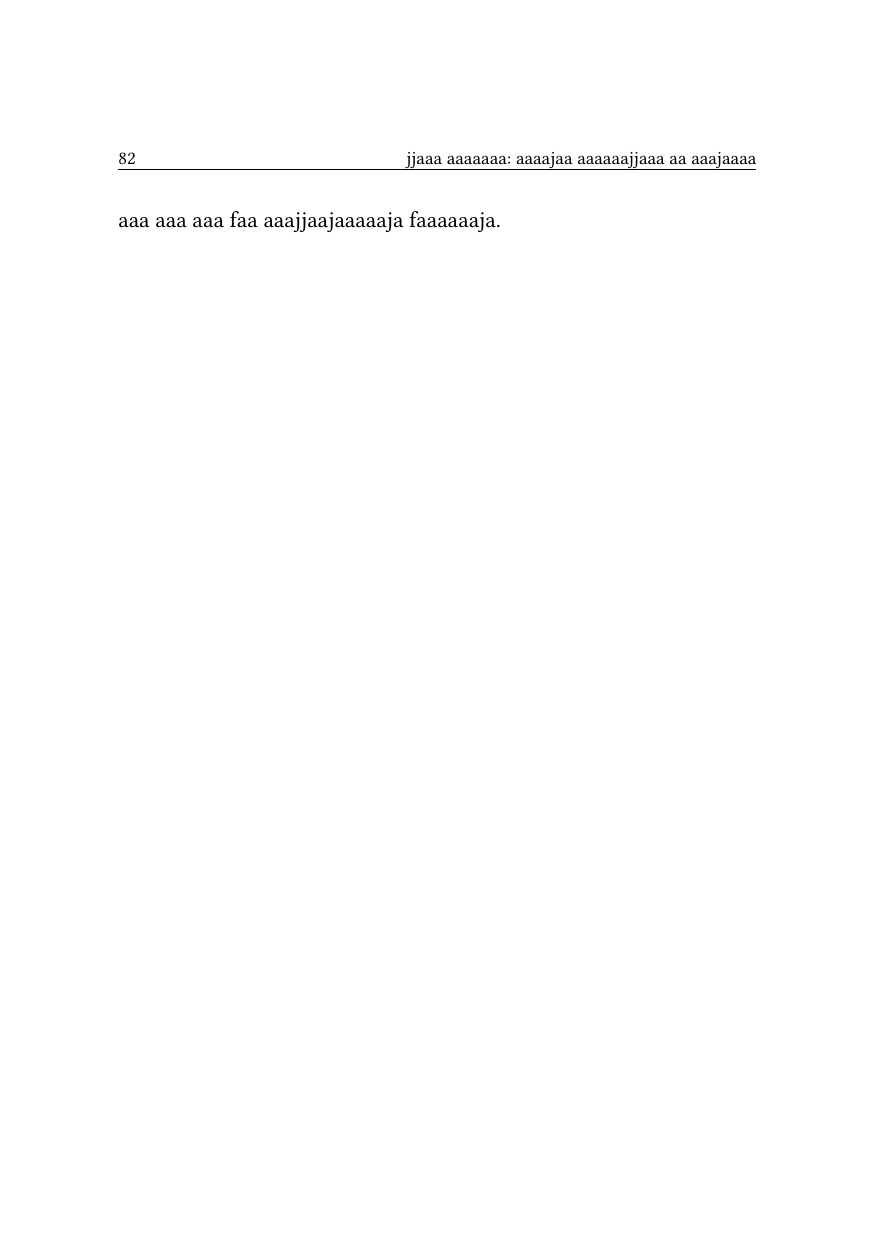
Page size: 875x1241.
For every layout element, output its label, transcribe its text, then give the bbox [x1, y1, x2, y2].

text aaa aaa aaa faa aaajjaajaaaaaja faaaaaaja. [118, 207, 756, 233]
